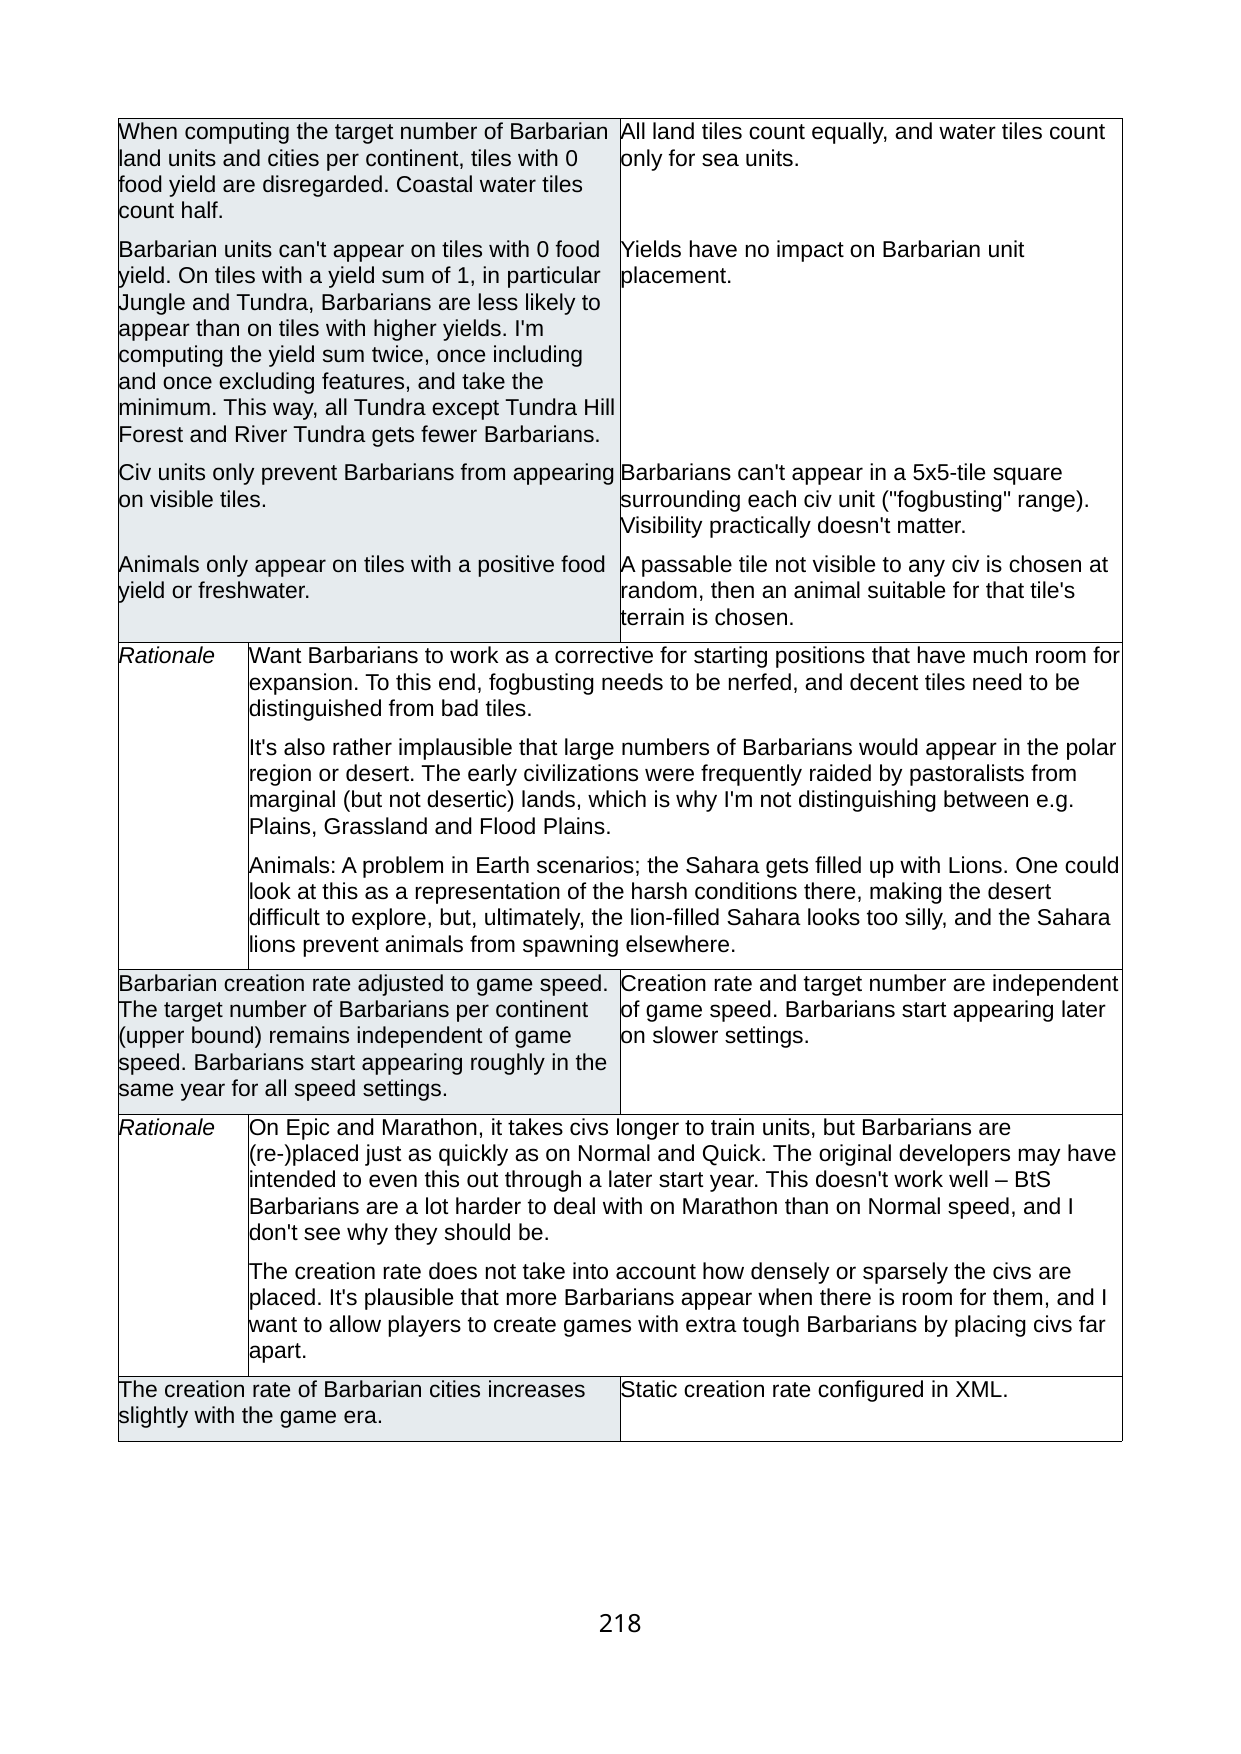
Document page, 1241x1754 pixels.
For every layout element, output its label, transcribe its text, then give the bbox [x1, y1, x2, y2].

table_cell On Epic and Marathon, it takes civs longer to train units, but Barbarians are (re-)placed just as quickly as on Normal and Quick. The original developers may have intended to even this out through a later start year. This doesn't work well – BtS Barbarians are a lot harder to deal with on Marathon than on Normal speed, and I don't see why they should be. The creation rate does not take into account how densely or sparsely the civs are placed. It's plausible that more Barbarians appear when there is room for them, and I want to allow players to create games with extra tough Barbarians by placing civs far apart. [249, 1115, 1122, 1376]
table_cell Rationale [119, 643, 248, 969]
table_cell All land tiles count equally, and water tiles count only for sea units. Yields have no impact on Barbarian unit placement. Barbarians can't appear in a 5x5-tile square surrounding each civ unit ("fogbusting" range). Visibility practically doesn't matter. A passable tile not visible to any civ is chosen at random, then an animal suitable for that tile's terrain is chosen. [621, 119, 1122, 642]
table_cell Want Barbarians to work as a corrective for starting positions that have much room for expansion. To this end, fogbusting needs to be nerfed, and decent tiles need to be distinguished from bad tiles. It's also rather implausible that large numbers of Barbarians would appear in the polar region or desert. The early civilizations were frequently raided by pastoralists from marginal (but not desertic) lands, which is why I'm not distinguishing between e.g. Plains, Grassland and Flood Plains. Animals: A problem in Earth scenarios; the Sahara gets filled up with Lions. One could look at this as a representation of the harsh conditions there, making the desert difficult to explore, but, ultimately, the lion-filled Sahara looks too silly, and the Sahara lions prevent animals from spawning elsewhere. [249, 643, 1122, 969]
table_cell The creation rate of Barbarian cities increases slightly with the game era. [119, 1377, 620, 1441]
table_cell Creation rate and target number are independent of game speed. Barbarians start appearing later on slower settings. [621, 970, 1122, 1114]
table_cell Barbarian creation rate adjusted to game speed. The target number of Barbarians per continent (upper bound) remains independent of game speed. Barbarians start appearing roughly in the same year for all speed settings. [119, 970, 620, 1114]
table_cell When computing the target number of Barbarian land units and cities per continent, tiles with 0 food yield are disregarded. Coastal water tiles count half. Barbarian units can't appear on tiles with 0 food yield. On tiles with a yield sum of 1, in particular Jungle and Tundra, Barbarians are less likely to appear than on tiles with higher yields. I'm computing the yield sum twice, once including and once excluding features, and take the minimum. This way, all Tundra except Tundra Hill Forest and River Tundra gets fewer Barbarians. Civ units only prevent Barbarians from appearing on visible tiles. Animals only appear on tiles with a positive food yield or freshwater. [119, 119, 620, 642]
table_cell Rationale [119, 1115, 248, 1376]
table_cell Static creation rate configured in XML. [621, 1377, 1122, 1441]
